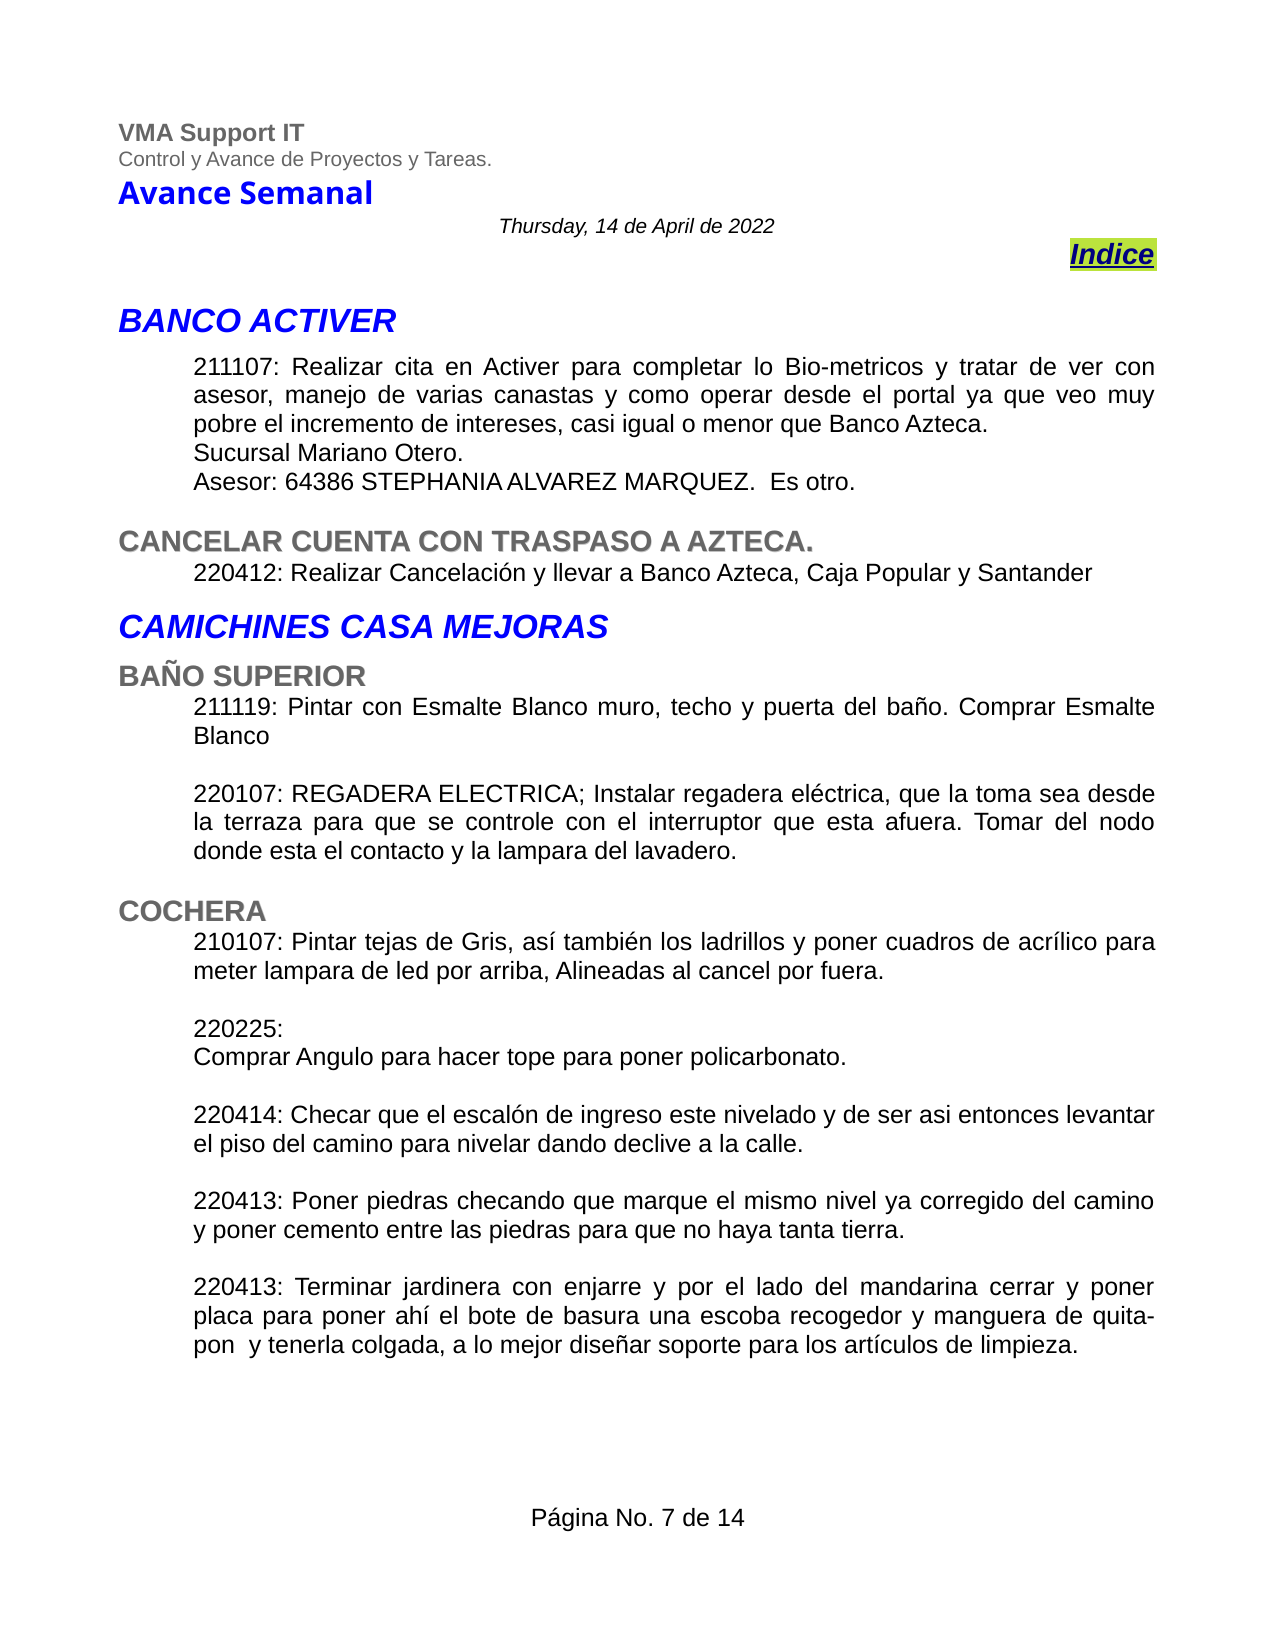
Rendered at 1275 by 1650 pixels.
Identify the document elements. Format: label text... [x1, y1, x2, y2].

text 211107: Realizar cita en Activer para completar lo Bio-metricos y tratar de ver con asesor, manejo de varias canastas y como operar desde el portal ya que veo muy pobre el incremento de intereses, casi igual o menor que Banco Azteca. [193, 352, 1157, 438]
subtitle CAMICHINES CASA MEJORAS [118, 607, 1157, 646]
text Asesor: 64386 STEPHANIA ALVAREZ MARQUEZ. Es otro. [193, 467, 1157, 495]
text 220413: Poner piedras checando que marque el mismo nivel ya corregido del camino y poner cemento entre las piedras para que no haya tanta tierra. [193, 1186, 1157, 1243]
text 211119: Pintar con Esmalte Blanco muro, techo y puerta del baño. Comprar Esmalte Blanco [193, 692, 1157, 750]
subtitle BANCO ACTIVER [118, 300, 1157, 339]
text 210107: Pintar tejas de Gris, así también los ladrillos y poner cuadros de acrílico para meter lampara de led por arriba, Alineadas al cancel por fuera. [193, 927, 1157, 985]
text 220413: Terminar jardinera con enjarre y por el lado del mandarina cerrar y poner placa para poner ahí el bote de basura una escoba recogedor y manguera de quita-pon y tenerla colgada, a lo mejor diseñar soporte para los artículos de limpieza. [193, 1272, 1157, 1358]
text Sucursal Mariano Otero. [193, 438, 1157, 467]
text Comprar Angulo para hacer tope para poner policarbonato. [193, 1042, 1157, 1071]
subtitle BAÑO SUPERIOR [118, 658, 1157, 692]
text 220414: Checar que el escalón de ingreso este nivelado y de ser asi entonces levantar el piso del camino para nivelar dando declive a la calle. [193, 1100, 1157, 1157]
subtitle CANCELAR CUENTA CON TRASPASO A AZTECA. [118, 524, 1157, 558]
text 220225: [193, 1013, 1157, 1042]
subtitle COCHERA [118, 893, 1157, 927]
text 220107: REGADERA ELECTRICA; Instalar regadera eléctrica, que la toma sea desde la terraza para que se controle con el interruptor que esta afuera. Tomar del nodo donde esta el contacto y la lampara del lavadero. [193, 778, 1157, 865]
text 220412: Realizar Cancelación y llevar a Banco Azteca, Caja Popular y Santander [193, 558, 1157, 587]
